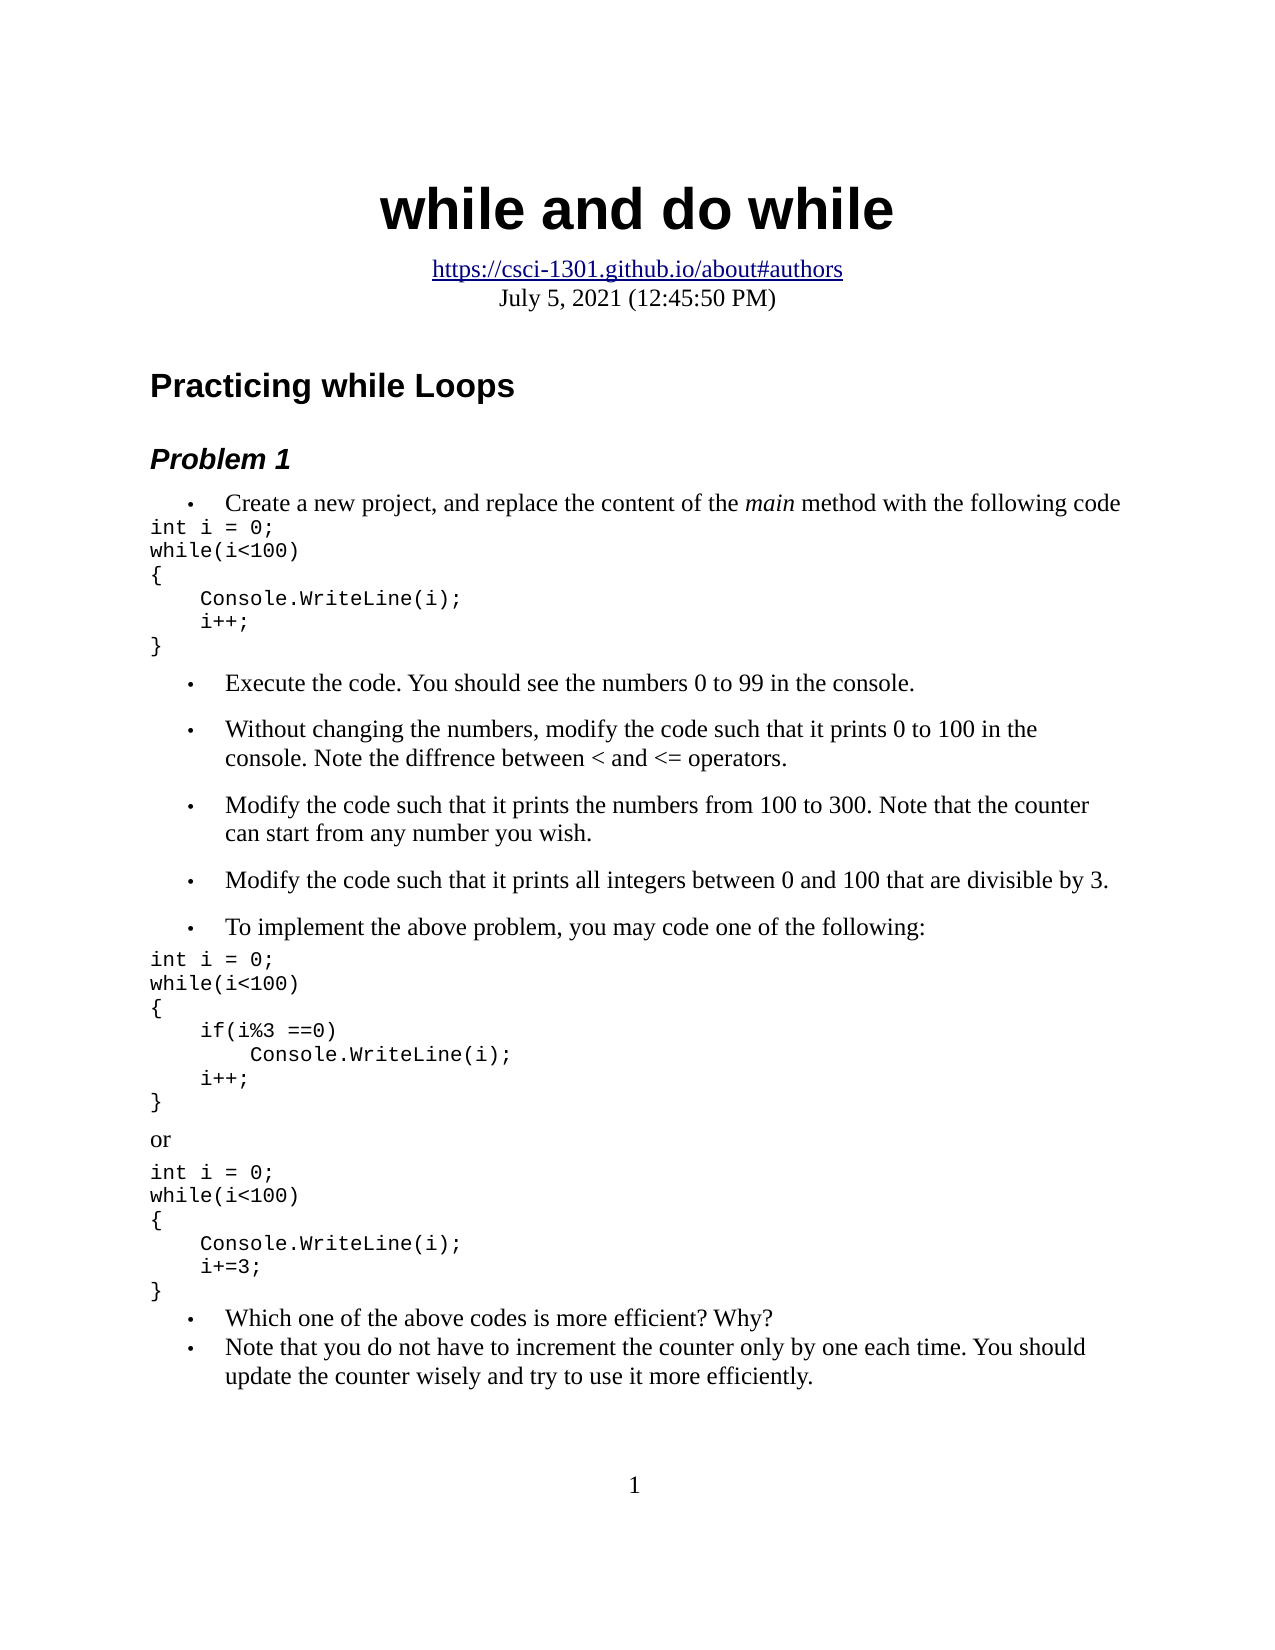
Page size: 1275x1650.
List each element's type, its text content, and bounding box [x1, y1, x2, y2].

text int i = 0; [150, 1162, 1125, 1185]
text i+=3; [150, 1256, 1125, 1280]
text i++; [150, 611, 1125, 635]
text { [150, 564, 1125, 588]
text July 5, 2021 (12:45:50 PM) [150, 283, 1125, 312]
text int i = 0; [150, 949, 1125, 973]
text https://csci-1301.github.io/about#authors [150, 254, 1125, 283]
list Which one of the above codes is more efficient? Why? [187, 1303, 1125, 1332]
text } [150, 635, 1125, 659]
text } [150, 1280, 1125, 1303]
subtitle Problem 1 [150, 442, 1125, 476]
list Modify the code such that it prints the numbers from 100 to 300. Note that the counter can start from any number you wish. [187, 790, 1125, 847]
text i++; [150, 1068, 1125, 1091]
text or [150, 1124, 1125, 1153]
title while and do while [150, 175, 1125, 242]
list Without changing the numbers, modify the code such that it prints 0 to 100 in the console. Note the diffrence between < and <= operators. [187, 714, 1125, 772]
text while(i<100) [150, 973, 1125, 997]
text { [150, 997, 1125, 1020]
text if(i%3 ==0) [150, 1020, 1125, 1044]
list Execute the code. You should see the numbers 0 to 99 in the console. [187, 668, 1125, 696]
text { [150, 1209, 1125, 1233]
list Note that you do not have to increment the counter only by one each time. You should update the counter wisely and try to use it more efficiently. [187, 1332, 1125, 1390]
text } [150, 1091, 1125, 1115]
text Console.WriteLine(i); [150, 588, 1125, 611]
subtitle Practicing while Loops [150, 366, 1125, 404]
text int i = 0; [150, 517, 1125, 540]
text Console.WriteLine(i); [150, 1044, 1125, 1068]
text Console.WriteLine(i); [150, 1233, 1125, 1256]
list Create a new project, and replace the content of the main method with the following code [187, 488, 1125, 517]
list To implement the above problem, you may code one of the following: [187, 912, 1125, 941]
list Modify the code such that it prints all integers between 0 and 100 that are divisible by 3. [187, 865, 1125, 894]
text while(i<100) [150, 1185, 1125, 1209]
text while(i<100) [150, 540, 1125, 564]
